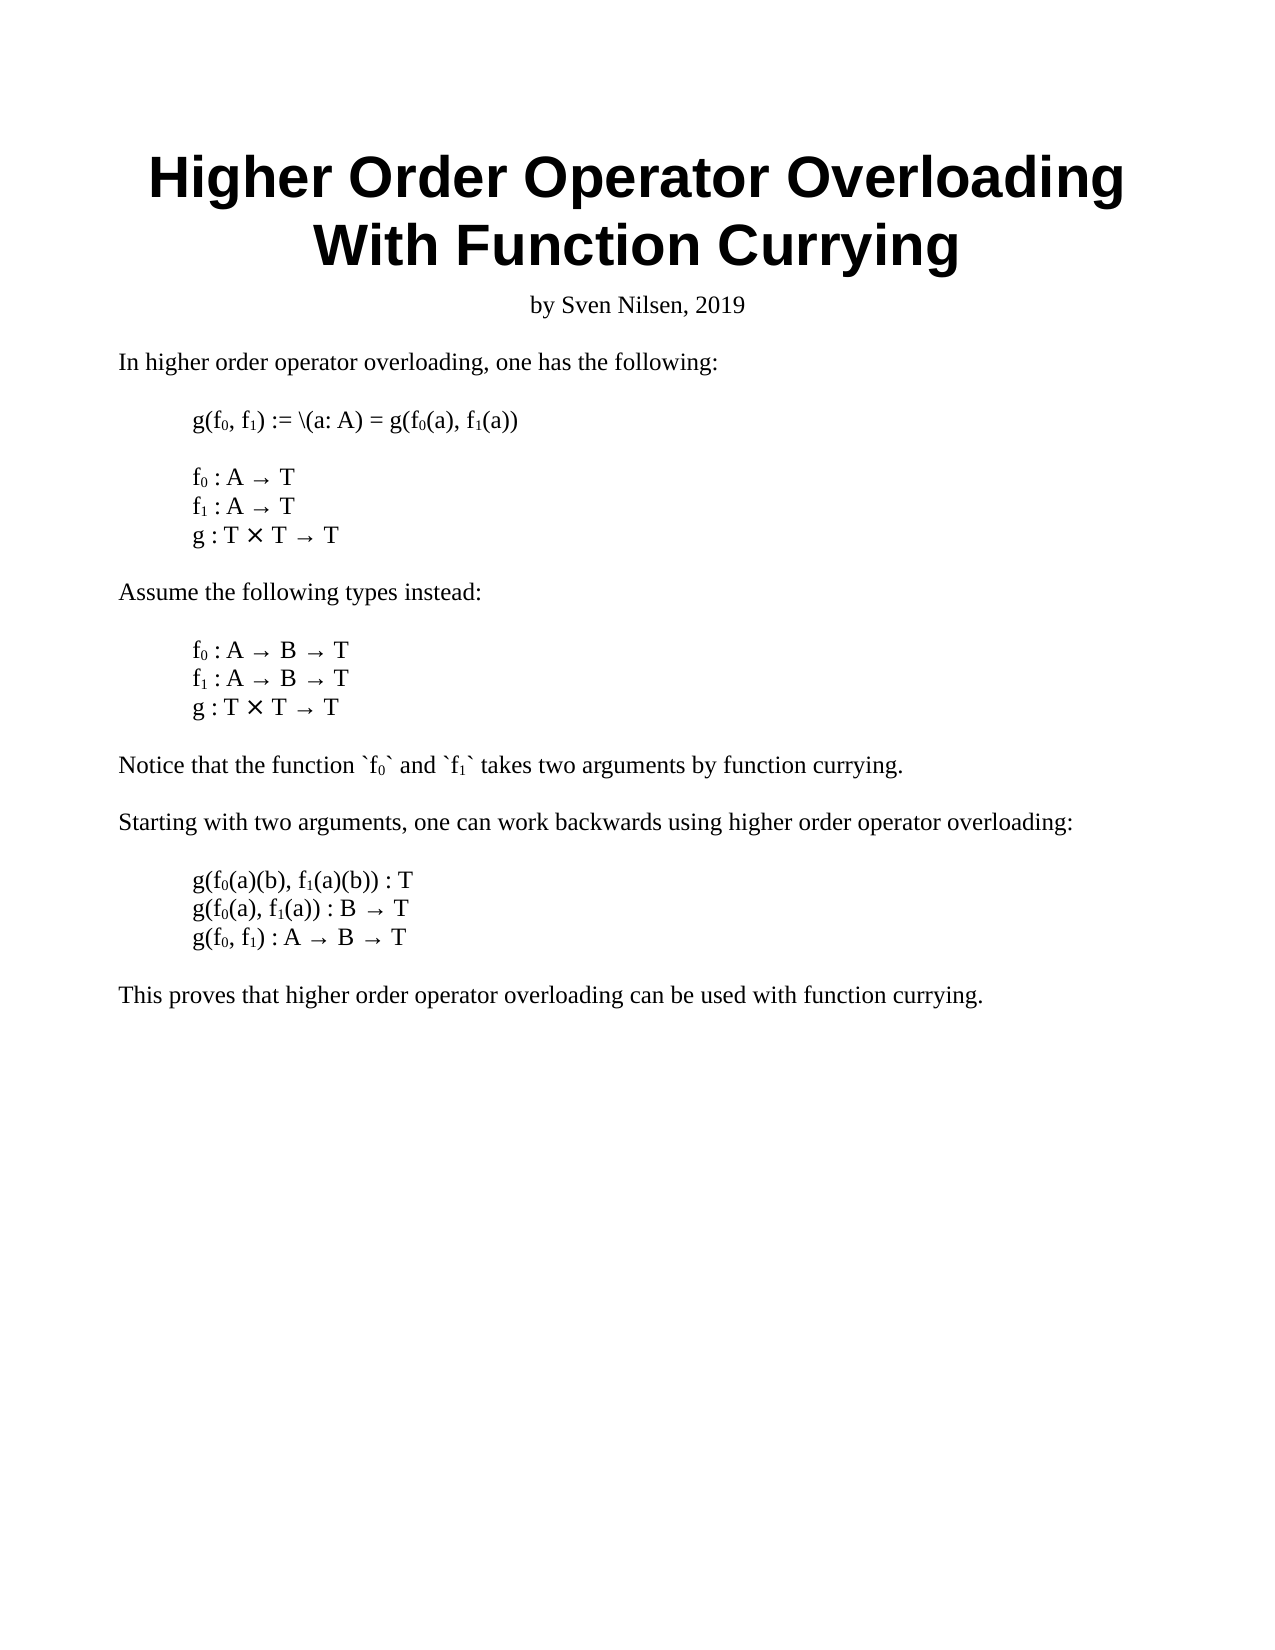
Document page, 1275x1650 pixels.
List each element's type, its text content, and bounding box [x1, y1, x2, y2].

text g(f0, f1) : A → B → T [118, 922, 1157, 951]
text g(f0(a), f1(a)) : B → T [118, 893, 1157, 922]
text This proves that higher order operator overloading can be used with function currying. [118, 980, 1157, 1008]
text f0 : A → T [118, 462, 1157, 491]
text by Sven Nilsen, 2019 [118, 290, 1157, 318]
text f1 : A → B → T [118, 663, 1157, 692]
text g : T ⨯ T → T [118, 520, 1157, 548]
text In higher order operator overloading, one has the following: [118, 347, 1157, 376]
text Starting with two arguments, one can work backwards using higher order operator overloading: [118, 807, 1157, 836]
title Higher Order Operator Overloading With Function Currying [118, 143, 1157, 277]
text Notice that the function `f0` and `f1` takes two arguments by function currying. [118, 750, 1157, 778]
text f1 : A → T [118, 491, 1157, 520]
text g : T ⨯ T → T [118, 692, 1157, 721]
text Assume the following types instead: [118, 577, 1157, 606]
text f0 : A → B → T [118, 635, 1157, 663]
text g(f0, f1) := \(a: A) = g(f0(a), f1(a)) [118, 405, 1157, 433]
text g(f0(a)(b), f1(a)(b)) : T [118, 865, 1157, 893]
